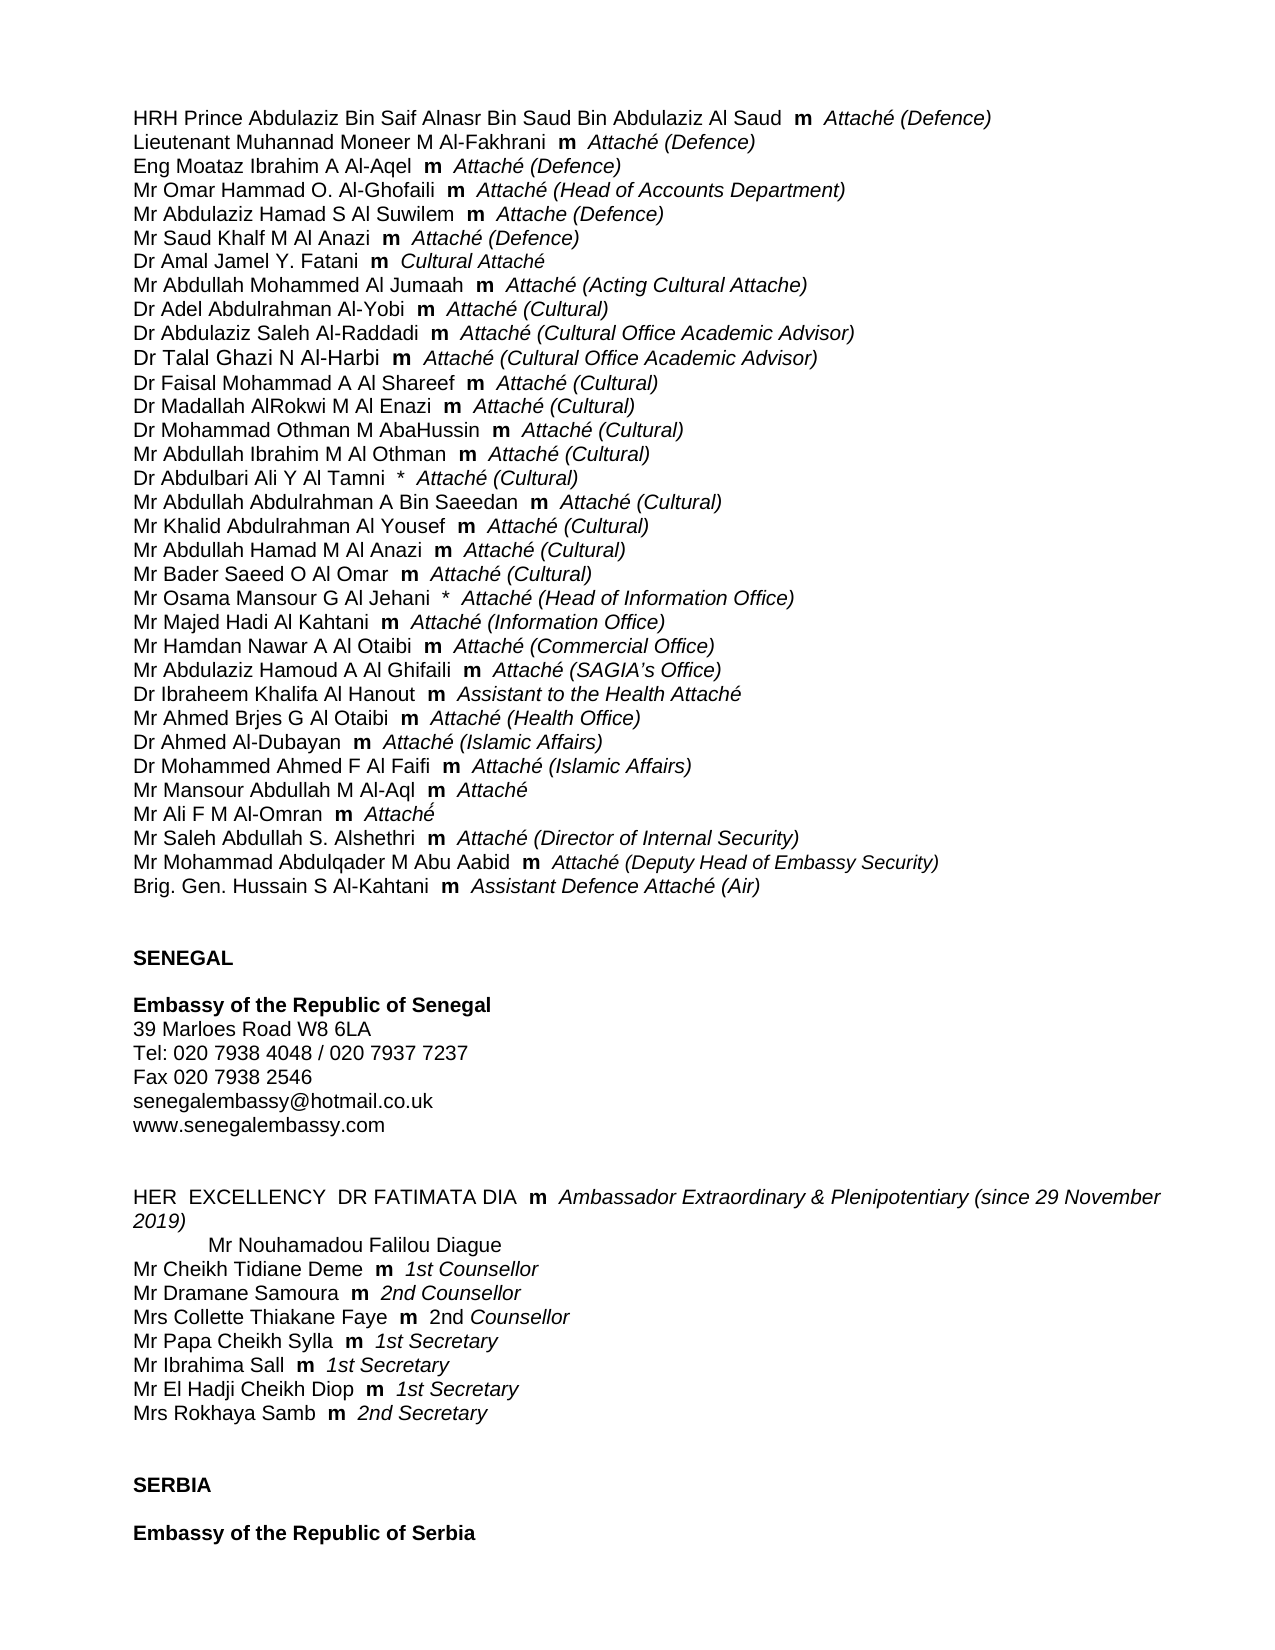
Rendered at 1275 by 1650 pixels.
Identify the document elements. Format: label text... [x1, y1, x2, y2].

text Mrs Rokhaya Samb m 2nd Secretary [133, 1401, 1181, 1424]
text Mr Papa Cheikh Sylla m 1st Secretary [133, 1329, 1181, 1353]
text SENEGAL [133, 945, 1181, 969]
text Mr Saud Khalf M Al Anazi m Attaché (Defence) [133, 225, 1181, 249]
text Tel: 020 7938 4048 / 020 7937 7237 [133, 1041, 1181, 1065]
text Mr Dramane Samoura m 2nd Counsellor [133, 1281, 1181, 1305]
text Mrs Collette Thiakane Faye m 2nd Counsellor [133, 1305, 1181, 1329]
text Embassy of the Republic of Serbia [133, 1520, 1181, 1544]
text Mr Ali F M Al-Omran m Attaché́ [133, 802, 1181, 826]
text Mr Nouhamadou Falilou Diague [133, 1233, 1181, 1257]
text Mr Majed Hadi Al Kahtani m Attaché (Information Office) [133, 610, 1181, 634]
text www.senegalembassy.com [133, 1113, 1181, 1137]
text Lieutenant Muhannad Moneer M Al-Fakhrani m Attaché (Defence) [133, 129, 1181, 153]
text Mr Mohammad Abdulqader M Abu Aabid m Attaché (Deputy Head of Embassy Security) [133, 849, 1181, 873]
text HRH Prince Abdulaziz Bin Saif Alnasr Bin Saud Bin Abdulaziz Al Saud m Attaché (Defence) [133, 106, 1181, 129]
text Embassy of the Republic of Senegal [133, 993, 1181, 1017]
text Dr Ibraheem Khalifa Al Hanout m Assistant to the Health Attaché [133, 682, 1181, 706]
text SERBIA [133, 1472, 1181, 1496]
text Dr Amal Jamel Y. Fatani m Cultural Attaché [133, 249, 1181, 273]
text Fax 020 7938 2546 [133, 1065, 1181, 1089]
text Mr El Hadji Cheikh Diop m 1st Secretary [133, 1377, 1181, 1401]
text Mr Hamdan Nawar A Al Otaibi m Attaché (Commercial Office) [133, 634, 1181, 658]
text HER EXCELLENCY DR FATIMATA DIA m Ambassador Extraordinary & Plenipotentiary (since 29 November 2019) [133, 1185, 1181, 1233]
text senegalembassy@hotmail.co.uk [133, 1089, 1181, 1113]
text Dr Madallah AlRokwi M Al Enazi m Attaché (Cultural) [133, 394, 1181, 418]
text Mr Bader Saeed O Al Omar m Attaché (Cultural) [133, 562, 1181, 586]
text Mr Ahmed Brjes G Al Otaibi m Attaché (Health Office) Dr Ahmed Al-Dubayan m Attaché (Islamic Affairs) Dr Mohammed Ahmed F Al Faifi m Attaché (Islamic Affairs) [133, 706, 1181, 778]
text Dr Talal Ghazi N Al-Harbi m Attaché (Cultural Office Academic Advisor) [133, 345, 1181, 370]
text Mr Ibrahima Sall m 1st Secretary [133, 1353, 1181, 1377]
text Dr Faisal Mohammad A Al Shareef m Attaché (Cultural) [133, 370, 1181, 394]
text Mr Abdullah Abdulrahman A Bin Saeedan m Attaché (Cultural) Mr Khalid Abdulrahman Al Yousef m Attaché (Cultural) [133, 490, 1181, 538]
text Dr Abdulaziz Saleh Al-Raddadi m Attaché (Cultural Office Academic Advisor) [133, 321, 1181, 345]
text Brig. Gen. Hussain S Al-Kahtani m Assistant Defence Attaché (Air) [133, 873, 1181, 897]
text Mr Saleh Abdullah S. Alshethri m Attaché (Director of Internal Security) [133, 826, 1181, 849]
text Mr Cheikh Tidiane Deme m 1st Counsellor [133, 1257, 1181, 1281]
text Mr Osama Mansour G Al Jehani * Attaché (Head of Information Office) [133, 586, 1181, 610]
text Mr Abdulaziz Hamoud A Al Ghifaili m Attaché (SAGIA’s Office) [133, 658, 1181, 682]
text 39 Marloes Road W8 6LA [133, 1017, 1181, 1041]
text Dr Mohammad Othman M AbaHussin m Attaché (Cultural) [133, 418, 1181, 442]
text Eng Moataz Ibrahim A Al-Aqel m Attaché (Defence) [133, 153, 1181, 177]
text Dr Abdulbari Ali Y Al Tamni * Attaché (Cultural) [133, 466, 1181, 490]
text Mr Abdullah Hamad M Al Anazi m Attaché (Cultural) [133, 538, 1181, 562]
text Mr Abdullah Mohammed Al Jumaah m Attaché (Acting Cultural Attache) Dr Adel Abdulrahman Al-Yobi m Attaché (Cultural) [133, 273, 1181, 321]
text Mr Abdullah Ibrahim M Al Othman m Attaché (Cultural) [133, 442, 1181, 466]
text Mr Mansour Abdullah M Al-Aql m Attaché [133, 778, 1181, 802]
text Mr Omar Hammad O. Al-Ghofaili m Attaché (Head of Accounts Department) Mr Abdulaziz Hamad S Al Suwilem m Attache (Defence) [133, 177, 1181, 225]
